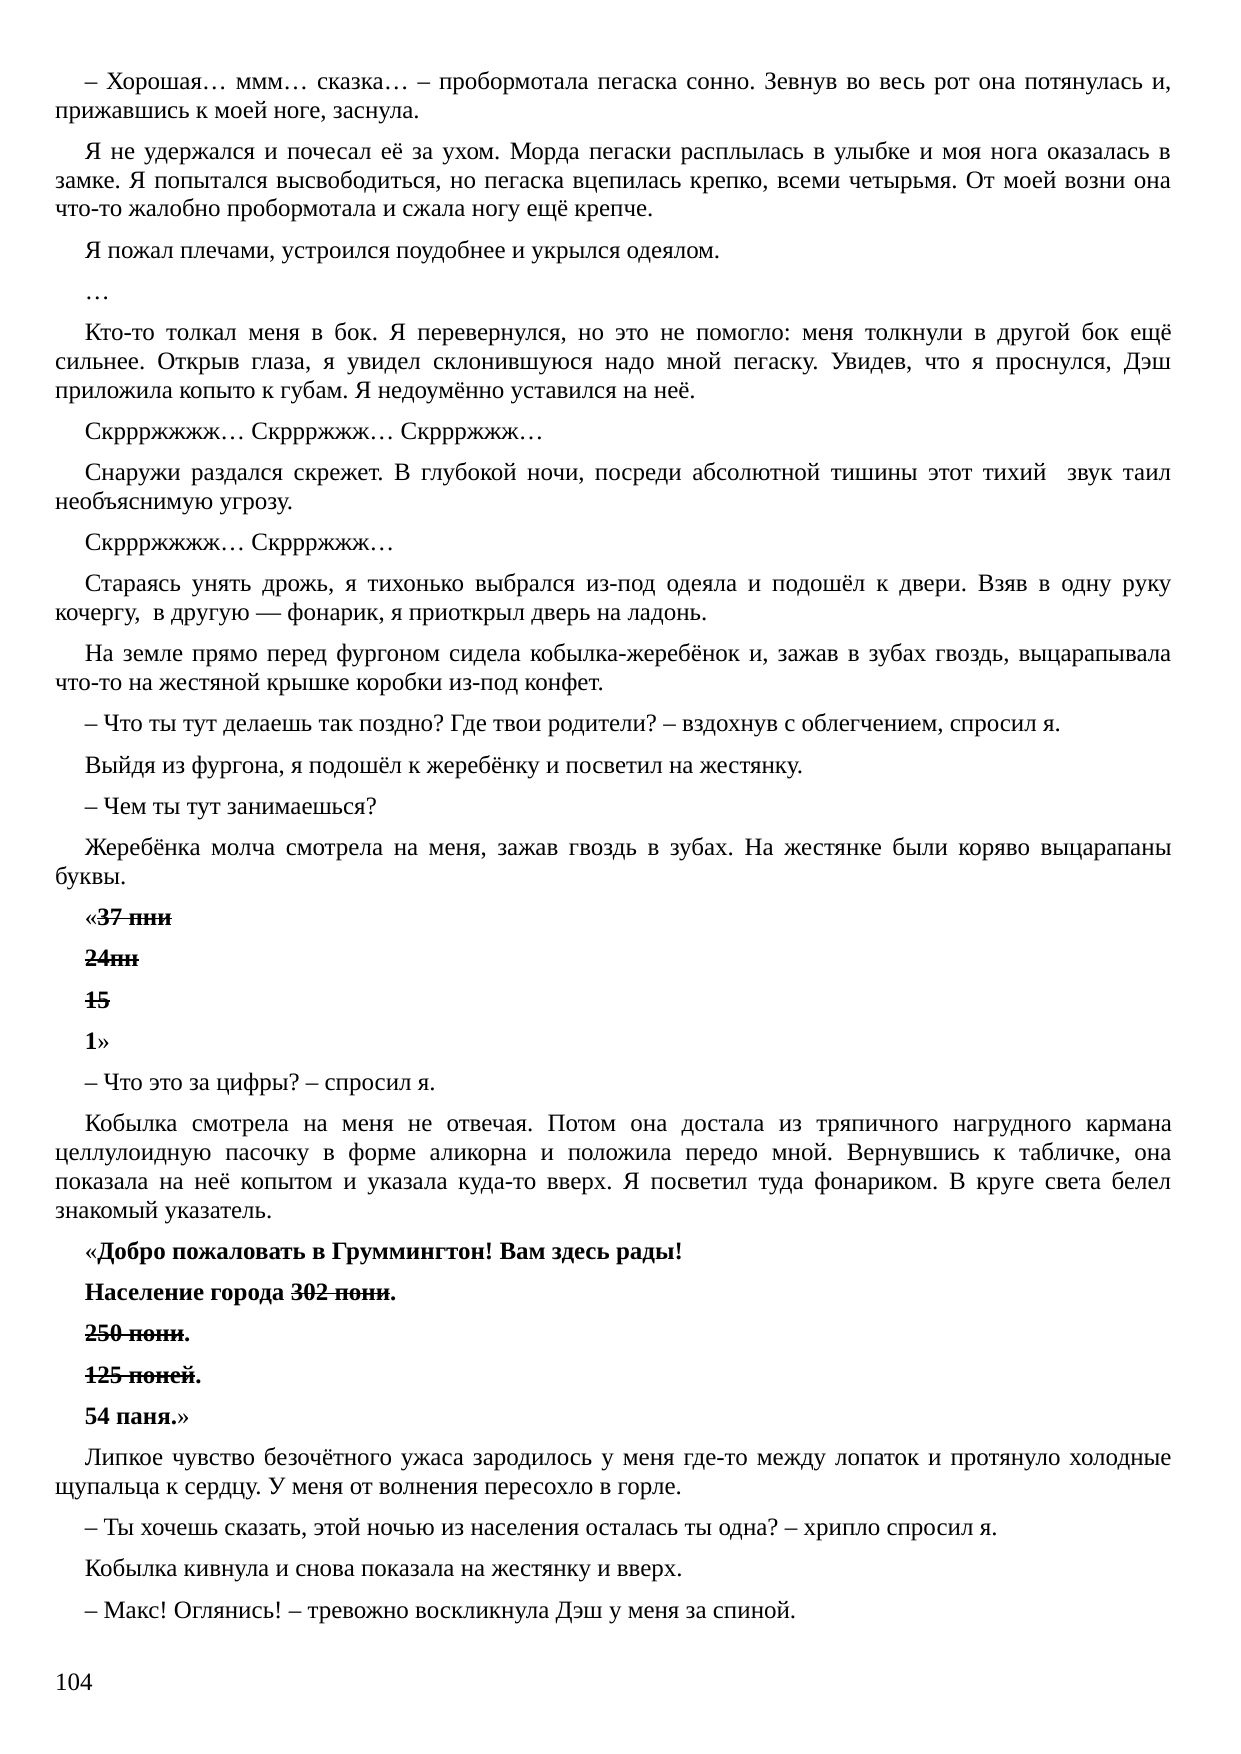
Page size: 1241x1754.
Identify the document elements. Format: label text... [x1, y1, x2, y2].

text Скррржжжж… Скррржжж… Скррржжж… [55, 416, 1173, 445]
text «Добро пожаловать в Груммингтон! Вам здесь рады! [55, 1236, 1173, 1265]
text 250 пони. [55, 1318, 1173, 1347]
text – Что ты тут делаешь так поздно? Где твои родители? – вздохнув с облегчением, спросил я. [55, 708, 1173, 737]
text – Хорошая… ммм… сказка… – пробормотала пегаска сонно. Зевнув во весь рот она потянулась и, прижавшись к моей ноге, заснула. [55, 66, 1173, 123]
text – Ты хочешь сказать, этой ночью из населения осталась ты одна? – хрипло спросил я. [55, 1512, 1173, 1541]
text 24пн [55, 943, 1173, 972]
text Липкое чувство безочётного ужаса зародилось у меня где-то между лопаток и протянуло холодные щупальца к сердцу. У меня от волнения пересохло в горле. [55, 1442, 1173, 1500]
text Я не удержался и почесал её за ухом. Морда пегаски расплылась в улыбке и моя нога оказалась в замке. Я попытался высвободиться, но пегаска вцепилась крепко, всеми четырьмя. От моей возни она что-то жалобно пробормотала и сжала ногу ещё крепче. [55, 136, 1173, 222]
text «37 пни [55, 902, 1173, 931]
text Кто-то толкал меня в бок. Я перевернулся, но это не помогло: меня толкнули в другой бок ещё сильнее. Открыв глаза, я увидел склонившуюся надо мной пегаску. Увидев, что я проснулся, Дэш приложила копыто к губам. Я недоумённо уставился на неё. [55, 317, 1173, 403]
text Стараясь унять дрожь, я тихонько выбрался из-под одеяла и подошёл к двери. Взяв в одну руку кочергу, в другую — фонарик, я приоткрыл дверь на ладонь. [55, 568, 1173, 626]
text Скррржжжж… Скррржжж… [55, 527, 1173, 556]
text 54 паня.» [55, 1401, 1173, 1430]
text … [55, 276, 1173, 305]
text Кобылка кивнула и снова показала на жестянку и вверх. [55, 1553, 1173, 1582]
text 125 поней. [55, 1360, 1173, 1388]
text – Макс! Оглянись! – тревожно воскликнула Дэш у меня за спиной. [55, 1595, 1173, 1623]
text 1» [55, 1026, 1173, 1055]
text Население города 302 пони. [55, 1277, 1173, 1306]
text Жеребёнка молча смотрела на меня, зажав гвоздь в зубах. На жестянке были коряво выцарапаны буквы. [55, 832, 1173, 890]
text Выйдя из фургона, я подошёл к жеребёнку и посветил на жестянку. [55, 750, 1173, 778]
text – Чем ты тут занимаешься? [55, 791, 1173, 820]
text – Что это за цифры? – спросил я. [55, 1067, 1173, 1096]
text 15 [55, 985, 1173, 1013]
text На земле прямо перед фургоном сидела кобылка-жеребёнок и, зажав в зубах гвоздь, выцарапывала что-то на жестяной крышке коробки из-под конфет. [55, 638, 1173, 696]
text Я пожал плечами, устроился поудобнее и укрылся одеялом. [55, 235, 1173, 263]
text Кобылка смотрела на меня не отвечая. Потом она достала из тряпичного нагрудного кармана целлулоидную пасочку в форме аликорна и положила передо мной. Вернувшись к табличке, она показала на неё копытом и указала куда-то вверх. Я посветил туда фонариком. В круге света белел знакомый указатель. [55, 1108, 1173, 1223]
text Снаружи раздался скрежет. В глубокой ночи, посреди абсолютной тишины этот тихий звук таил необъяснимую угрозу. [55, 457, 1173, 515]
